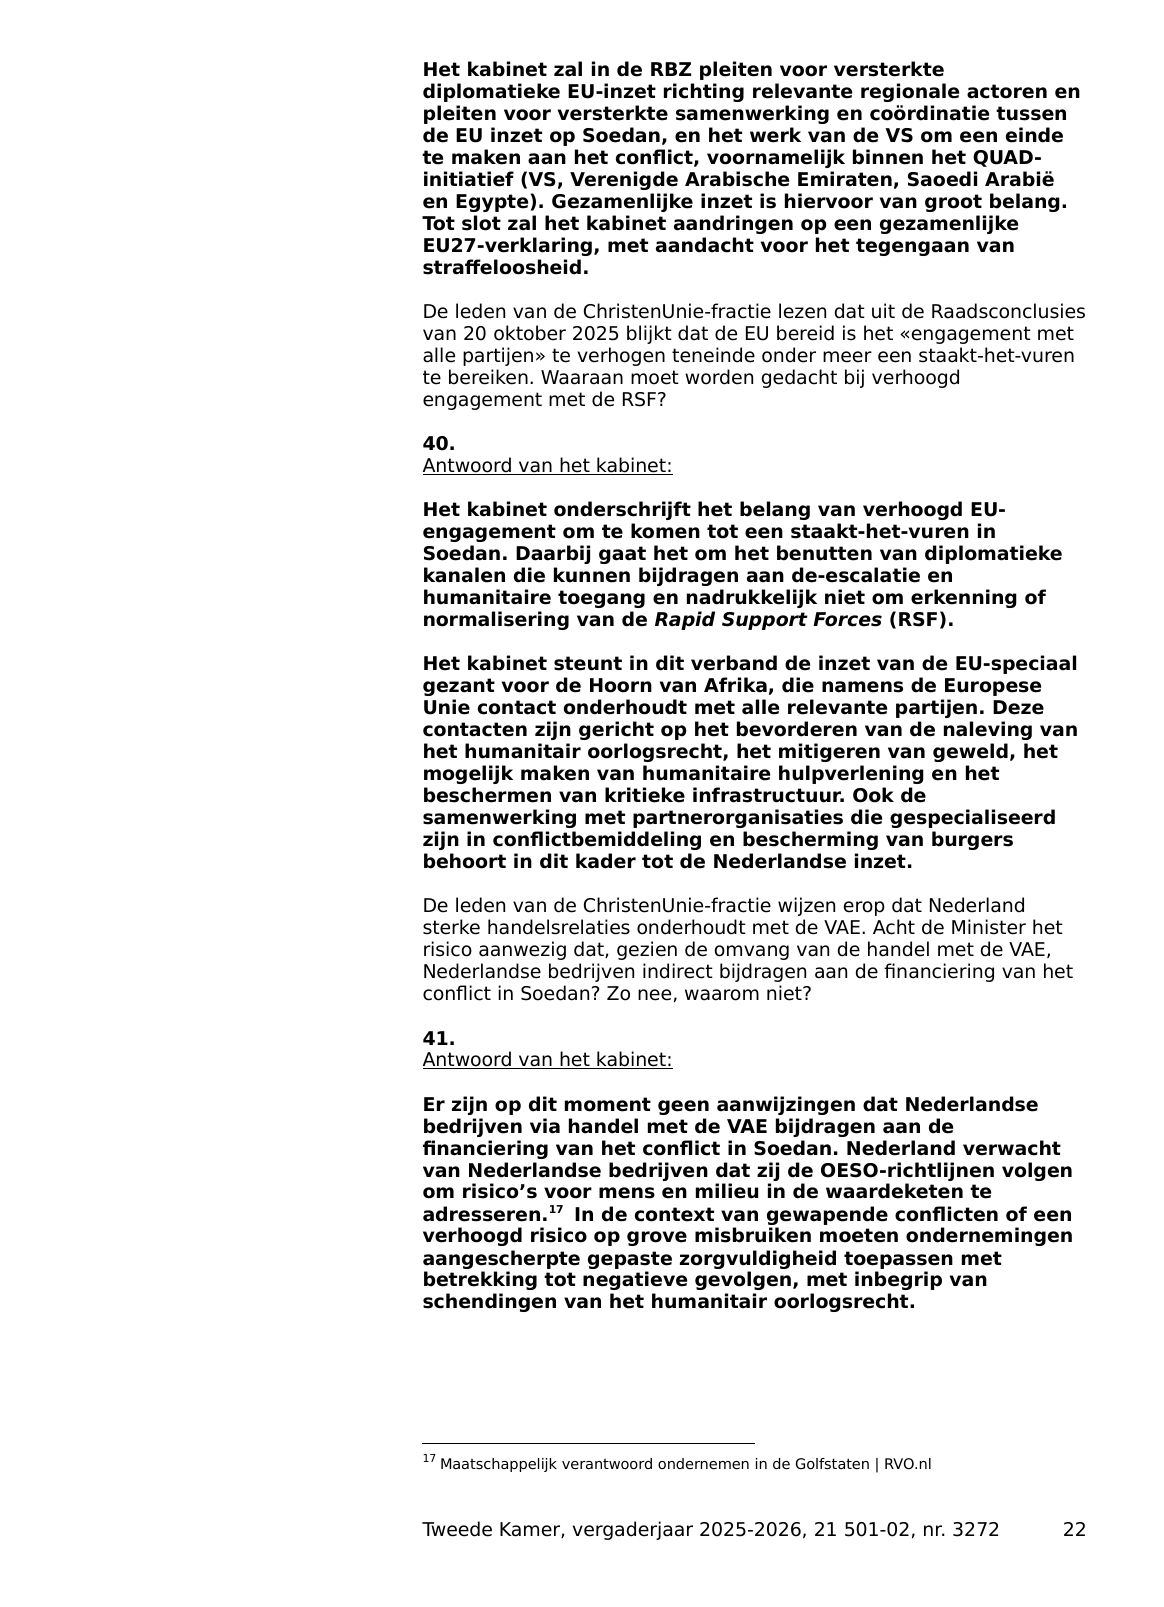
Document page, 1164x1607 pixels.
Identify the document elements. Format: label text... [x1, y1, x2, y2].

text Antwoord van het kabinet: [422, 1049, 1087, 1071]
text Er zijn op dit moment geen aanwijzingen dat Nederlandse bedrijven via handel met de VAE bijdragen aan de financiering van het conflict in Soedan. Nederland verwacht van Nederlandse bedrijven dat zij de OESO-richtlijnen volgen om risico’s voor mens en milieu in de waardeketen te adresseren. In de context van gewapende conflicten of een verhoogd risico op grove misbruiken moeten ondernemingen aangescherpte gepaste zorgvuldigheid toepassen met betrekking tot negatieve gevolgen, met inbegrip van schendingen van het humanitair oorlogsrecht. [422, 1093, 1087, 1313]
text De leden van de ChristenUnie-fractie wijzen erop dat Nederland sterke handelsrelaties onderhoudt met de VAE. Acht de Minister het risico aanwezig dat, gezien de omvang van de handel met de VAE, Nederlandse bedrijven indirect bijdragen aan de financiering van het conflict in Soedan? Zo nee, waarom niet? [422, 895, 1087, 1005]
text 41. [422, 1027, 1087, 1049]
text De leden van de ChristenUnie-fractie lezen dat uit de Raadsconclusies van 20 oktober 2025 blijkt dat de EU bereid is het «engagement met alle partijen» te verhogen teneinde onder meer een staakt-het-vuren te bereiken. Waaraan moet worden gedacht bij verhoogd engagement met de RSF? [422, 301, 1087, 411]
text Antwoord van het kabinet: [422, 455, 1087, 477]
text Het kabinet onderschrijft het belang van verhoogd EU-engagement om te komen tot een staakt-het-vuren in Soedan. Daarbij gaat het om het benutten van diplomatieke kanalen die kunnen bijdragen aan de-escalatie en humanitaire toegang en nadrukkelijk niet om erkenning of normalisering van de Rapid Support Forces (RSF). [422, 499, 1087, 631]
text 40. [422, 433, 1087, 455]
text Het kabinet zal in de RBZ pleiten voor versterkte diplomatieke EU-inzet richting relevante regionale actoren en pleiten voor versterkte samenwerking en coördinatie tussen de EU inzet op Soedan, en het werk van de VS om een einde te maken aan het conflict, voornamelijk binnen het QUAD-initiatief (VS, Verenigde Arabische Emiraten, Saoedi Arabië en Egypte). Gezamenlijke inzet is hiervoor van groot belang. Tot slot zal het kabinet aandringen op een gezamenlijke EU27-verklaring, met aandacht voor het tegengaan van straffeloosheid. [422, 59, 1087, 279]
text Het kabinet steunt in dit verband de inzet van de EU-speciaal gezant voor de Hoorn van Afrika, die namens de Europese Unie contact onderhoudt met alle relevante partijen. Deze contacten zijn gericht op het bevorderen van de naleving van het humanitair oorlogsrecht, het mitigeren van geweld, het mogelijk maken van humanitaire hulpverlening en het beschermen van kritieke infrastructuur. Ook de samenwerking met partnerorganisaties die gespecialiseerd zijn in conflictbemiddeling en bescherming van burgers behoort in dit kader tot de Nederlandse inzet. [422, 653, 1087, 873]
text Maatschappelijk verantwoord ondernemen in de Golfstaten | RVO.nl [422, 1452, 1087, 1474]
